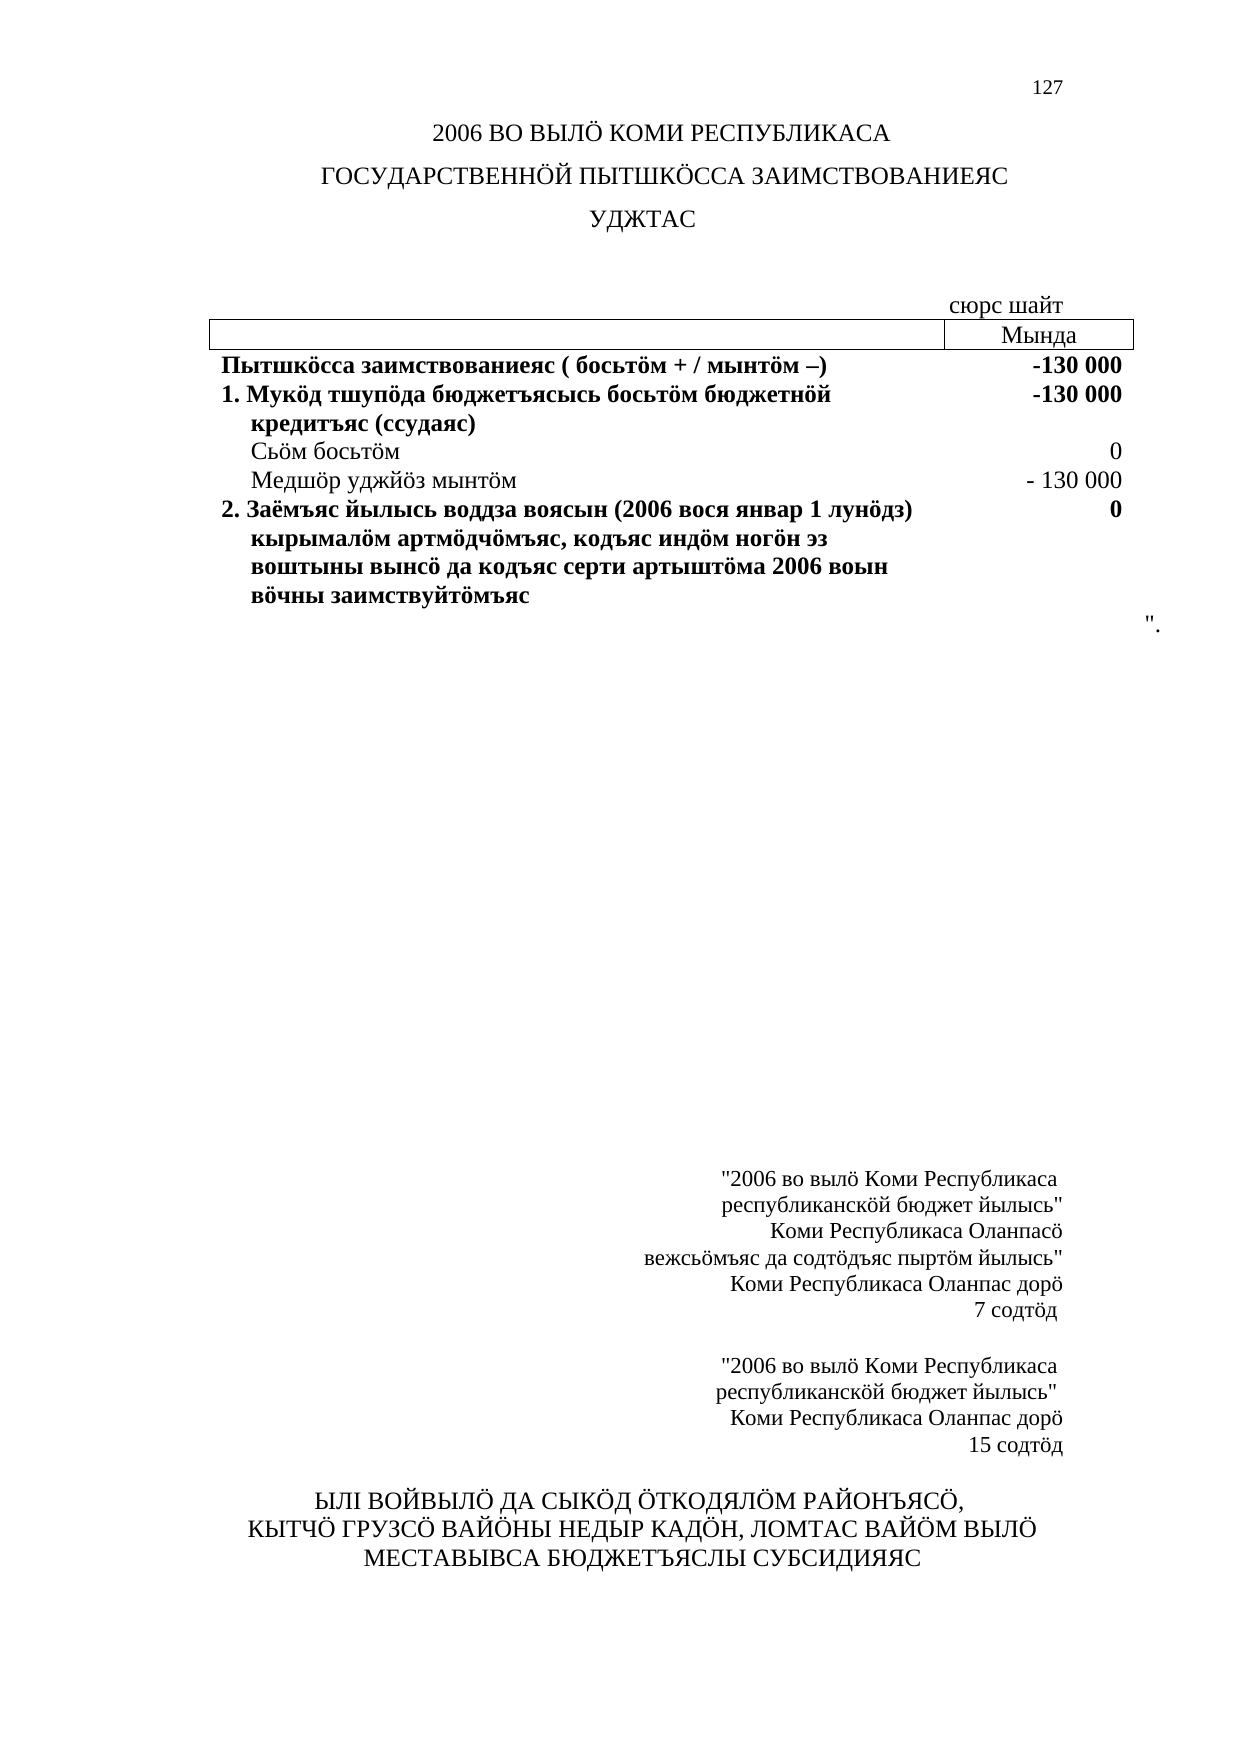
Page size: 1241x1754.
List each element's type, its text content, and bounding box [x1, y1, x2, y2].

table_cell - 130 000 [945, 465, 1133, 494]
text Коми Республикаса Оланпас дорö [222, 1270, 1063, 1297]
table_cell [1133, 379, 1182, 436]
text "2006 во вылö Коми Республикаса [222, 1165, 1063, 1191]
table_cell 0 [945, 436, 1133, 465]
table_cell 1. Мукöд тшупöда бюджетъясысь босьтöм бюджетнöй кредитъяс (ссудаяс) [210, 379, 944, 436]
text республиканскöй бюджет йылысь" [222, 1378, 1063, 1404]
table_cell [1133, 349, 1182, 379]
table_cell Медшöр уджйöз мынтöм [210, 465, 944, 494]
table_cell [1133, 436, 1182, 465]
table_cell [210, 609, 944, 638]
table_cell -130 000 [945, 350, 1133, 379]
table_cell [1133, 465, 1182, 494]
text ЫЛI ВОЙВЫЛÖ ДА СЫКÖД ÖТКОДЯЛÖМ РАЙОНЪЯСÖ, [222, 1486, 1063, 1514]
text республиканскöй бюджет йылысь" [222, 1191, 1063, 1217]
table_header [1134, 319, 1182, 349]
table_cell [945, 609, 1133, 638]
text Коми Республикаса Оланпас дорö [222, 1404, 1063, 1431]
text КЫТЧÖ ГРУЗСÖ ВАЙÖНЫ НЕДЫР КАДÖН, ЛОМТАС ВАЙÖМ ВЫЛÖ МЕСТАВЫВСА БЮДЖЕТЪЯСЛЫ СУБСИДИЯЯС [222, 1514, 1063, 1572]
text 7 содтöд [222, 1297, 1063, 1323]
text сюрс шайт [222, 291, 1063, 319]
table_cell 2. Заёмъяс йылысь воддза воясын (2006 вося январ 1 лунöдз) кырымалöм артмöдчöмъяс, кодъяс индöм ногöн эз воштыны вынсö да кодъяс серти артыштöма 2006 воын вöчны заимствуйтöмъяс [210, 494, 944, 609]
table_cell ". [1133, 609, 1182, 638]
text 15 содтöд [222, 1431, 1063, 1457]
table_cell -130 000 [945, 379, 1133, 436]
text "2006 во вылö Коми Республикаса [222, 1352, 1063, 1378]
text вежсьöмъяс да содтöдъяс пыртöм йылысь" [222, 1244, 1063, 1270]
table_cell [1133, 494, 1182, 609]
table_header Мында [945, 320, 1133, 349]
text Коми Республикаса Оланпасö [222, 1217, 1063, 1244]
table_header [210, 320, 944, 349]
table_cell Пытшкöсса заимствованиеяс ( босьтöм + / мынтöм ­­–) [210, 350, 944, 379]
text 2006 ВО ВЫЛÖ КОМИ РЕСПУБЛИКАСА [222, 118, 1063, 147]
text ГОСУДАРСТВЕННÖЙ ПЫТШКÖССА ЗАИМСТВОВАНИЕЯС УДЖТАС [222, 161, 1063, 233]
table_cell 0 [945, 494, 1133, 609]
table_cell Сьöм босьтöм [210, 436, 944, 465]
